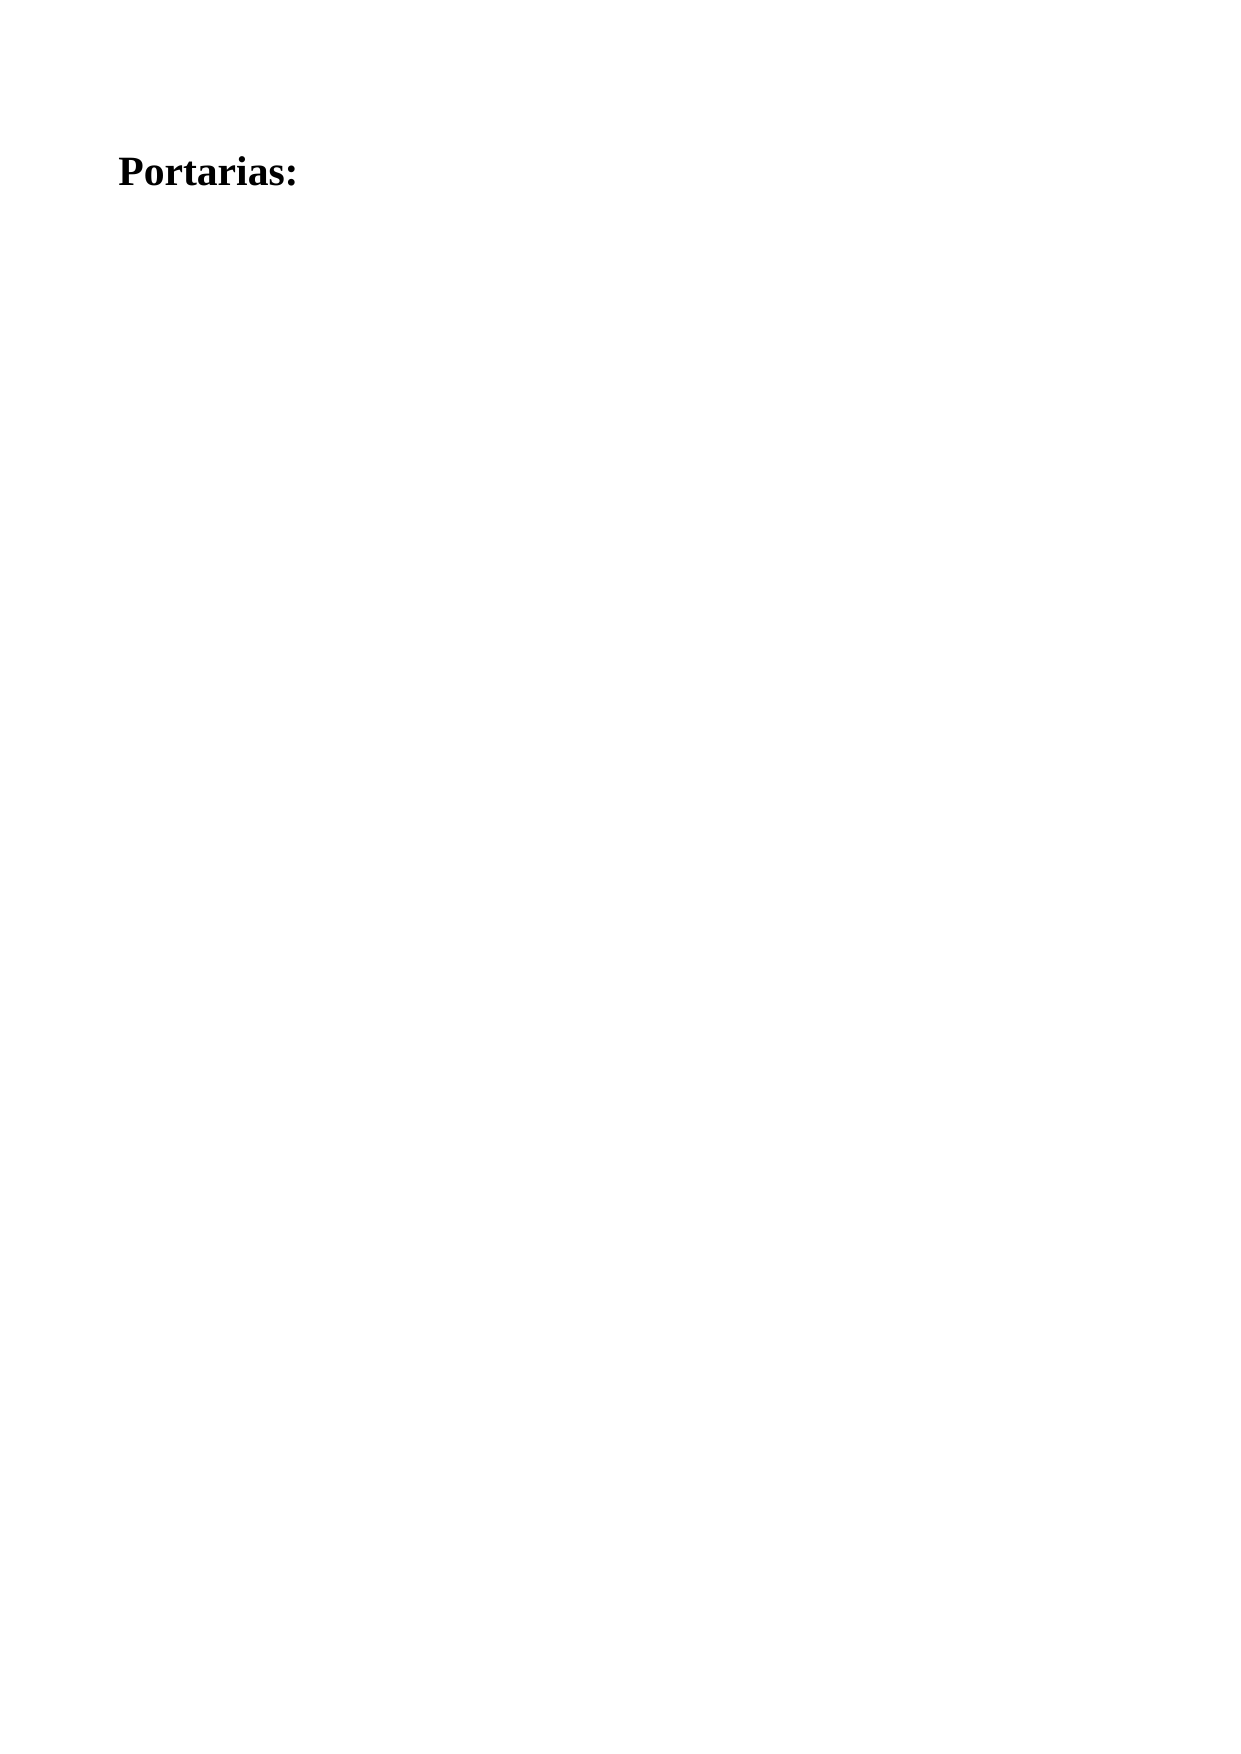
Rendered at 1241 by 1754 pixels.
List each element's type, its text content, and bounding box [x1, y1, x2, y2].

text Portarias: [118, 147, 1122, 195]
